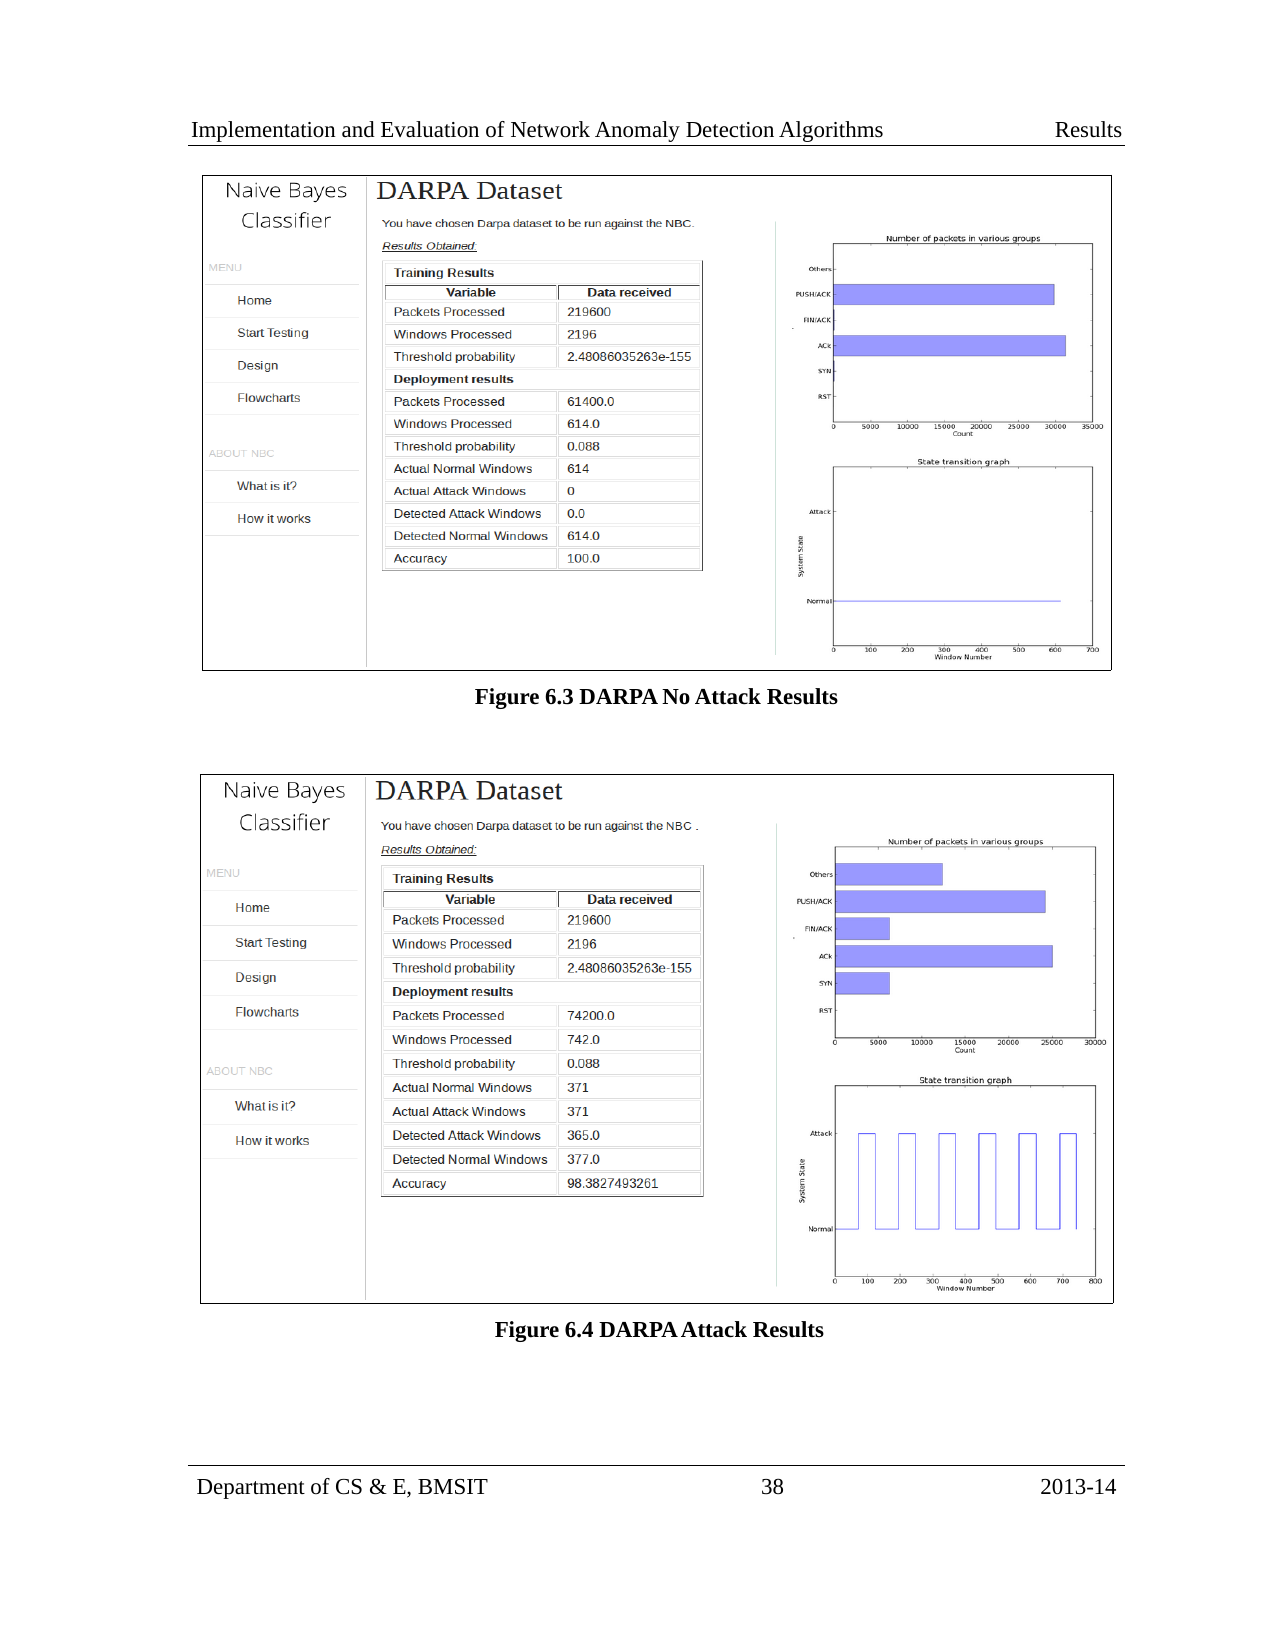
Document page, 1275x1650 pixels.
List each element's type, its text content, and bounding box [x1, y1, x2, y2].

text Figure 6.3 DARPA No Attack Results [188, 667, 1125, 709]
text Figure 6.4 DARPA Attack Results [188, 1300, 1125, 1342]
picture [202, 777, 1110, 1300]
picture [205, 177, 1108, 667]
text [201, 775, 1113, 1303]
